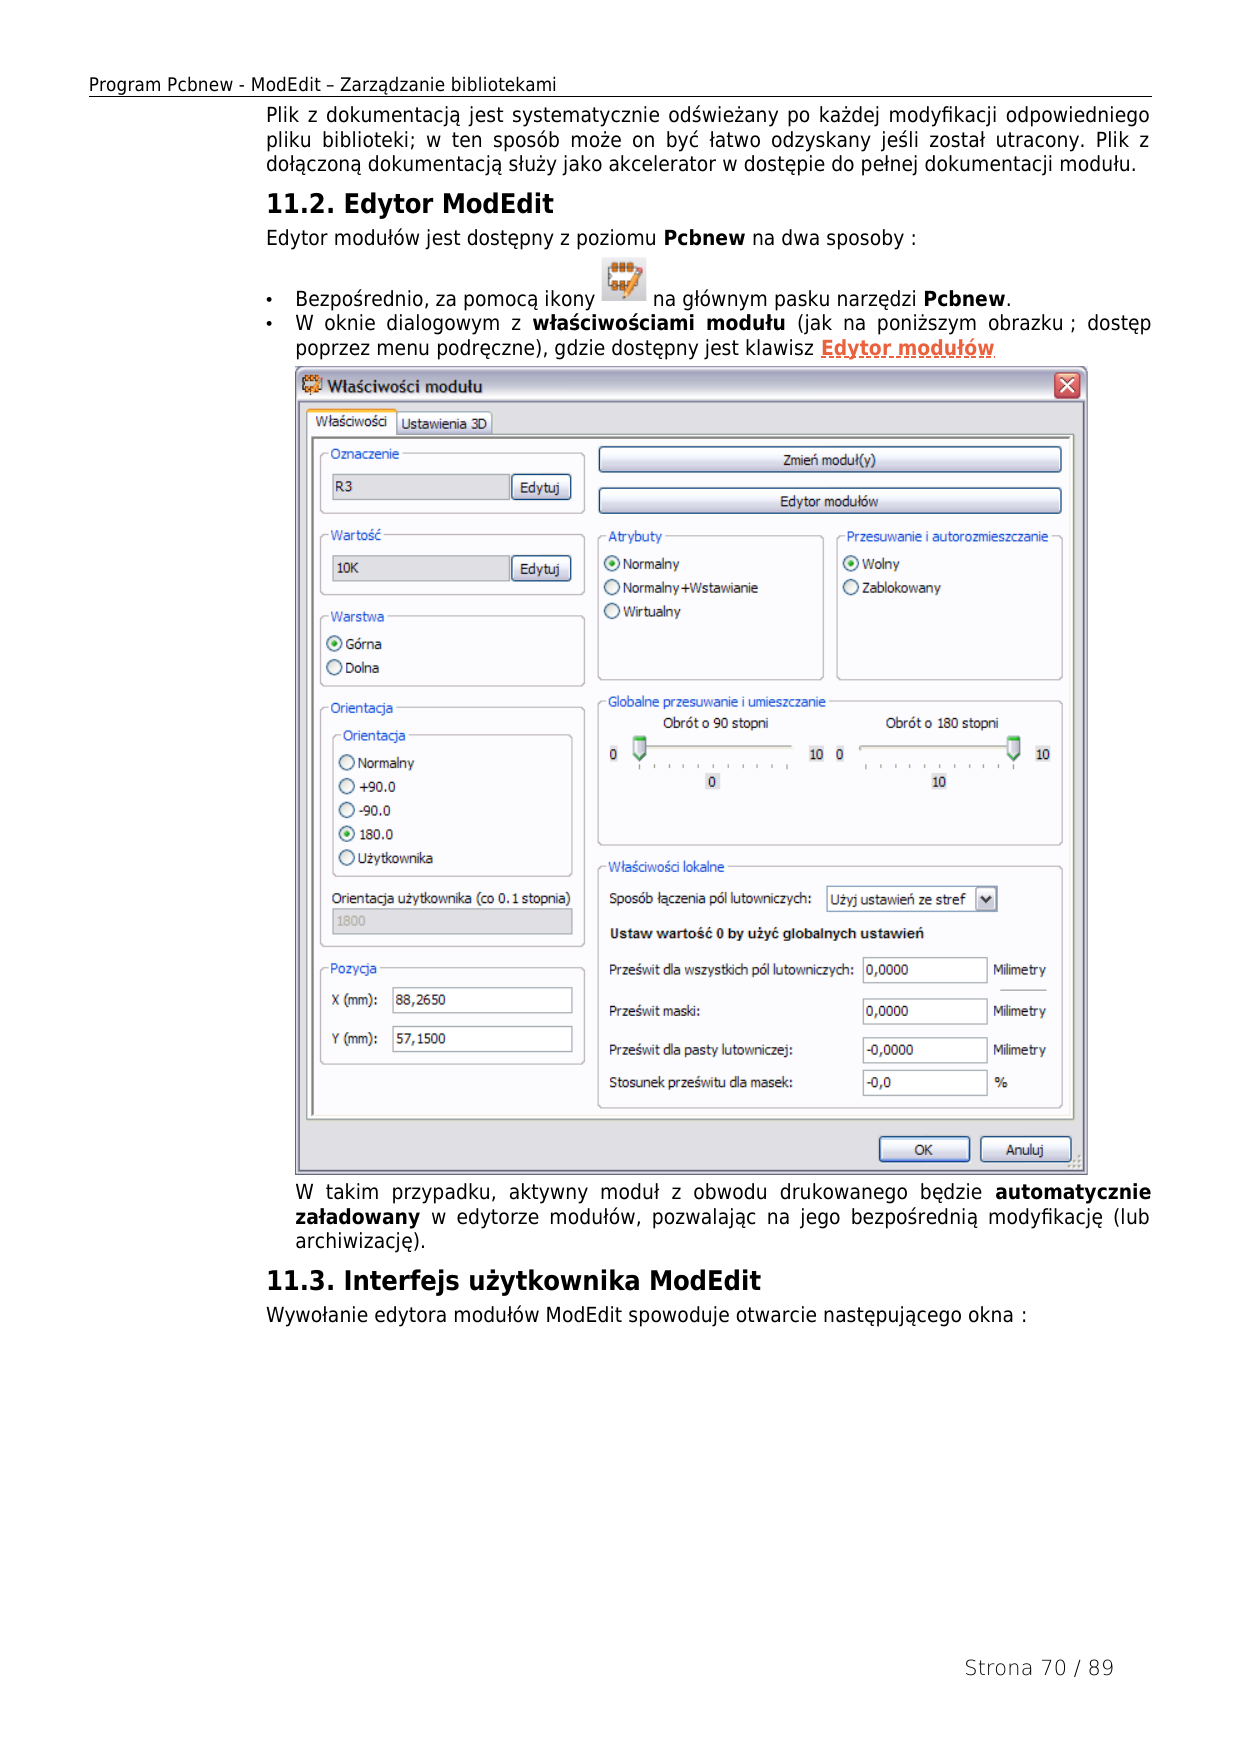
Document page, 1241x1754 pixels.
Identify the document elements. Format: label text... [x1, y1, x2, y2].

text Wywołanie edytora modułów ModEdit spowoduje otwarcie następującego okna : [266, 1303, 1152, 1327]
picture [601, 256, 647, 301]
subtitle Edytor ModEdit [266, 188, 1152, 220]
text Plik z dokumentacją jest systematycznie odświeżany po każdej modyfikacji odpowiedniego pliku biblioteki; w ten sposób może on być łatwo odzyskany jeśli został utracony. Plik z dołączoną dokumentacją służy jako akcelerator w dostępie do pełnej dokumentacji modułu. [266, 103, 1152, 177]
list Bezpośrednio, za pomocą ikony na głównym pasku narzędzi Pcbnew. [266, 250, 1152, 311]
picture [295, 366, 1088, 1175]
subtitle Interfejs użytkownika ModEdit [266, 1266, 1152, 1297]
list W oknie dialogowym z właściwościami modułu (jak na poniższym obrazku ; dostęp poprzez menu podręczne), gdzie dostępny jest klawisz Edytor modułów W takim przypadku, aktywny moduł z obwodu drukowanego będzie automatycznie załadowany w edytorze modułów, pozwalając na jego bezpośrednią modyfikację (lub archiwizację). [266, 311, 1152, 1254]
text Edytor modułów jest dostępny z poziomu Pcbnew na dwa sposoby : [266, 226, 1152, 250]
